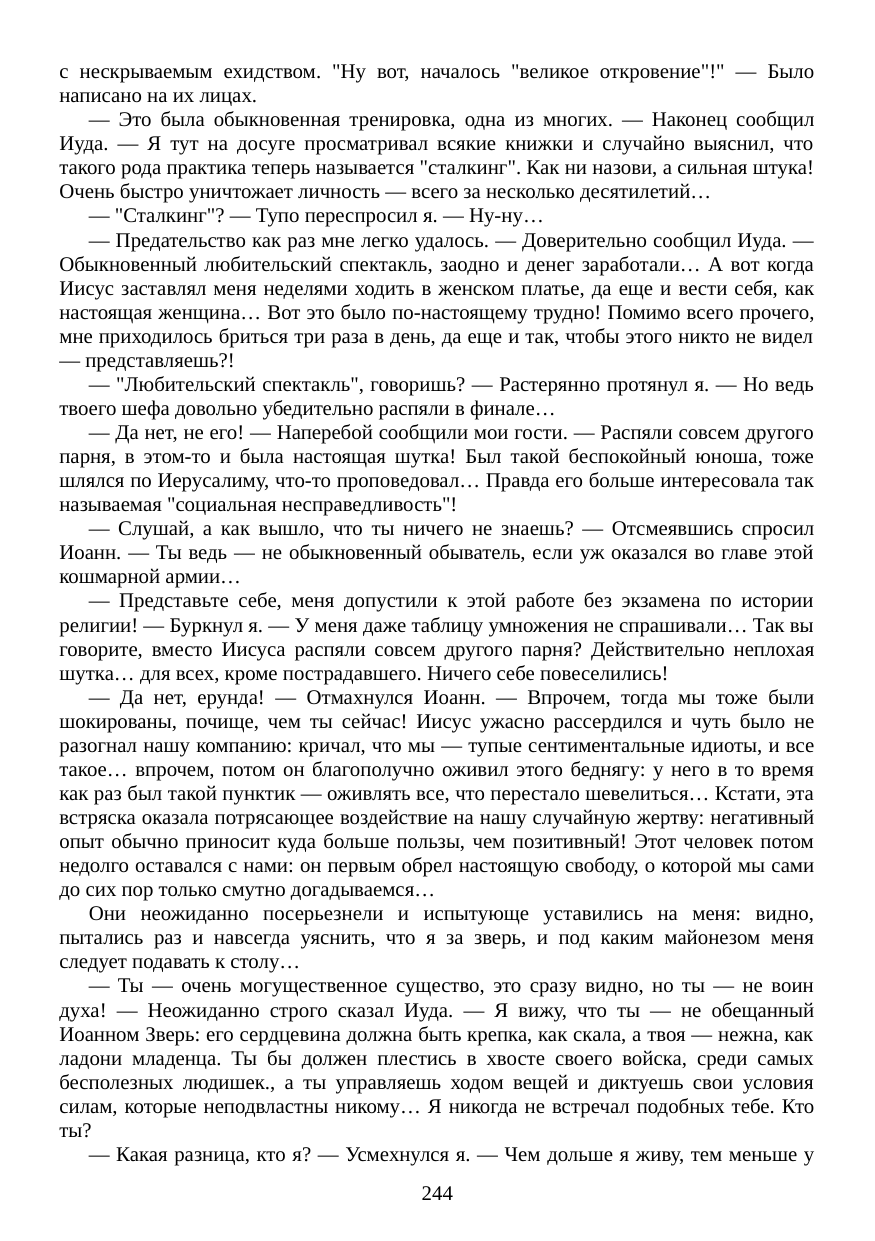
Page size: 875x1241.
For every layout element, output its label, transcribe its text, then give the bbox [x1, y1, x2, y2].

text — Это была обыкновенная тренировка, одна из многих. — Наконец сообщил Иуда. — Я тут на досуге просматривал всякие книжки и случайно выяснил, что такого рода практика теперь называется "сталкинг". Как ни назови, а сильная штука! Очень быстро уничтожает личность — всего за несколько десятилетий… [59, 107, 815, 203]
text — Представьте себе, меня допустили к этой работе без экзамена по истории религии! — Буркнул я. — У меня даже таблицу умножения не спрашивали… Так вы говорите, вместо Иисуса распяли совсем другого парня? Действительно неплохая шутка… для всех, кроме пострадавшего. Ничего себе повеселились! [59, 588, 815, 685]
text — Ты — очень могущественное существо, это сразу видно, но ты — не воин духа! — Неожиданно строго сказал Иуда. — Я вижу, что ты — не обещанный Иоанном Зверь: его сердцевина должна быть крепка, как скала, а твоя — нежна, как ладони младенца. Ты бы должен плестись в хвосте своего войска, среди самых бесполезных людишек., а ты управляешь ходом вещей и диктуешь свои условия силам, которые неподвластны никому… Я никогда не встречал подобных тебе. Кто ты? [59, 973, 815, 1142]
text — "Сталкинг"? — Тупо переспросил я. — Ну-ну… [59, 203, 815, 227]
text — Да нет, ерунда! — Отмахнулся Иоанн. — Впрочем, тогда мы тоже были шокированы, почище, чем ты сейчас! Иисус ужасно рассердился и чуть было не разогнал нашу компанию: кричал, что мы — тупые сентиментальные идиоты, и все такое… впрочем, потом он благополучно оживил этого беднягу: у него в то время как раз был такой пунктик — оживлять все, что перестало шевелиться… Кстати, эта встряска оказала потрясающее воздействие на нашу случайную жертву: негативный опыт обычно приносит куда больше пользы, чем позитивный! Этот человек потом недолго оставался с нами: он первым обрел настоящую свободу, о которой мы сами до сих пор только смутно догадываемся… [59, 685, 815, 901]
text — Слушай, а как вышло, что ты ничего не знаешь? — Отсмеявшись спросил Иоанн. — Ты ведь — не обыкновенный обыватель, если уж оказался во главе этой кошмарной армии… [59, 516, 815, 588]
text — "Любительский спектакль", говоришь? — Растерянно протянул я. — Но ведь твоего шефа довольно убедительно распяли в финале… [59, 372, 815, 420]
text с нескрываемым ехидством. "Ну вот, началось "великое откровение"!" — Было написано на их лицах. [59, 59, 815, 107]
text — Да нет, не его! — Наперебой сообщили мои гости. — Распяли совсем другого парня, в этом-то и была настоящая шутка! Был такой беспокойный юноша, тоже шлялся по Иерусалиму, что-то проповедовал… Правда его больше интересовала так называемая "социальная несправедливость"! [59, 420, 815, 516]
text — Какая разница, кто я? — Усмехнулся я. — Чем дольше я живу, тем меньше у [59, 1142, 815, 1166]
text Они неожиданно посерьезнели и испытующе уставились на меня: видно, пытались раз и навсегда уяснить, что я за зверь, и под каким майонезом меня следует подавать к столу… [59, 901, 815, 973]
text — Предательство как раз мне легко удалось. — Доверительно сообщил Иуда. — Обыкновенный любительский спектакль, заодно и денег заработали… А вот когда Иисус заставлял меня неделями ходить в женском платье, да еще и вести себя, как настоящая женщина… Вот это было по-настоящему трудно! Помимо всего прочего, мне приходилось бриться три раза в день, да еще и так, чтобы этого никто не видел — представляешь?! [59, 227, 815, 372]
